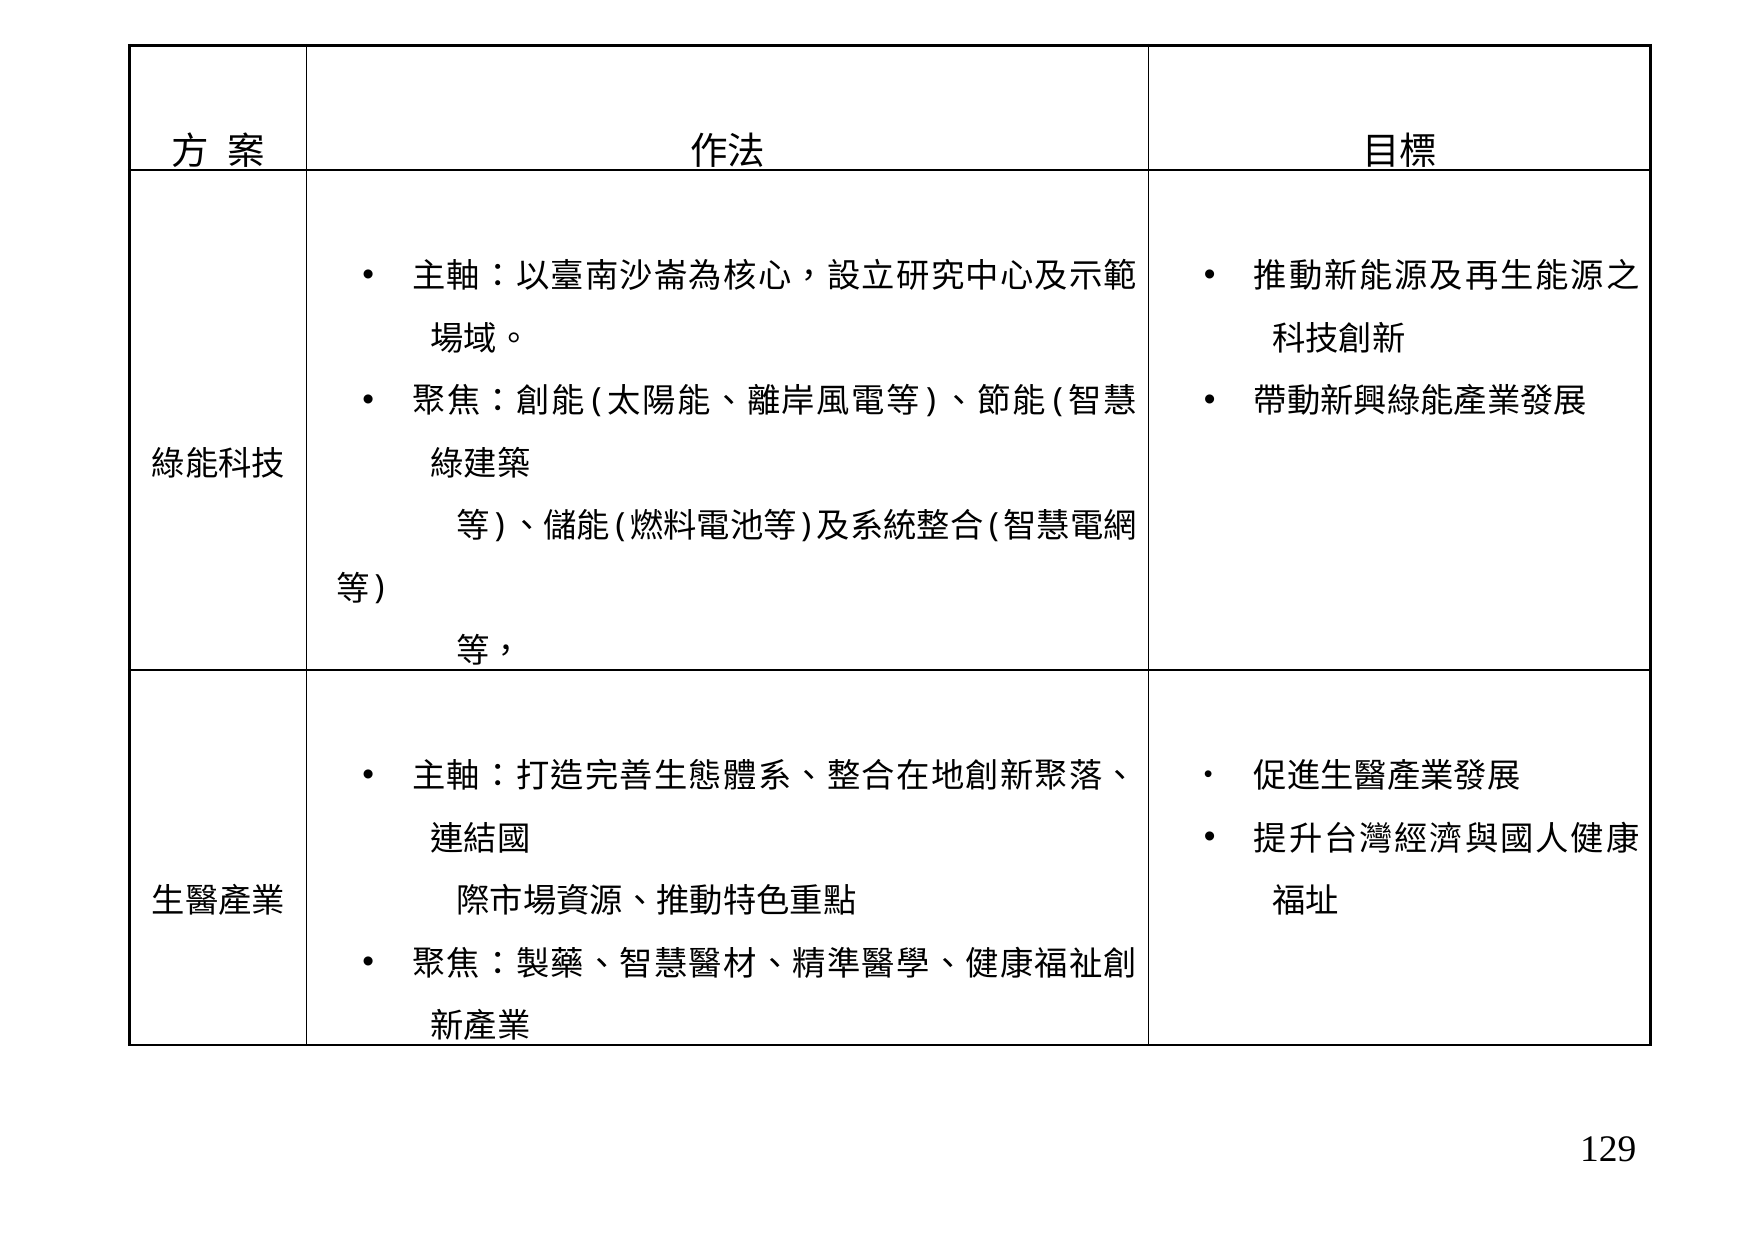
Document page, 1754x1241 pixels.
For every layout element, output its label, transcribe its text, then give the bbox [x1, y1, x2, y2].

table_cell 主軸：以臺南沙崙為核心，設立研究中心及示範場域。 聚焦：創能(太陽能、離岸風電等)、節能(智慧綠建築 等)、儲能(燃料電池等)及系統整合(智慧電網等) 等， [307, 171, 1148, 669]
table_header 作法 [307, 47, 1148, 169]
table_cell 主軸：打造完善生態體系、整合在地創新聚落、連結國 際市場資源、推動特色重點 聚焦：製藥、智慧醫材、精準醫學、健康福祉創新產業 [307, 671, 1148, 1044]
table_header 目標 [1149, 47, 1649, 169]
table_cell 綠能科技 [131, 171, 306, 669]
table_cell 推動新能源及再生能源之科技創新 帶動新興綠能產業發展 [1149, 171, 1649, 669]
table_cell 生醫產業 [131, 671, 306, 1044]
table_header 方 案 [131, 47, 306, 169]
table_cell 促進生醫產業發展 提升台灣經濟與國人健康福址 [1149, 671, 1649, 1044]
